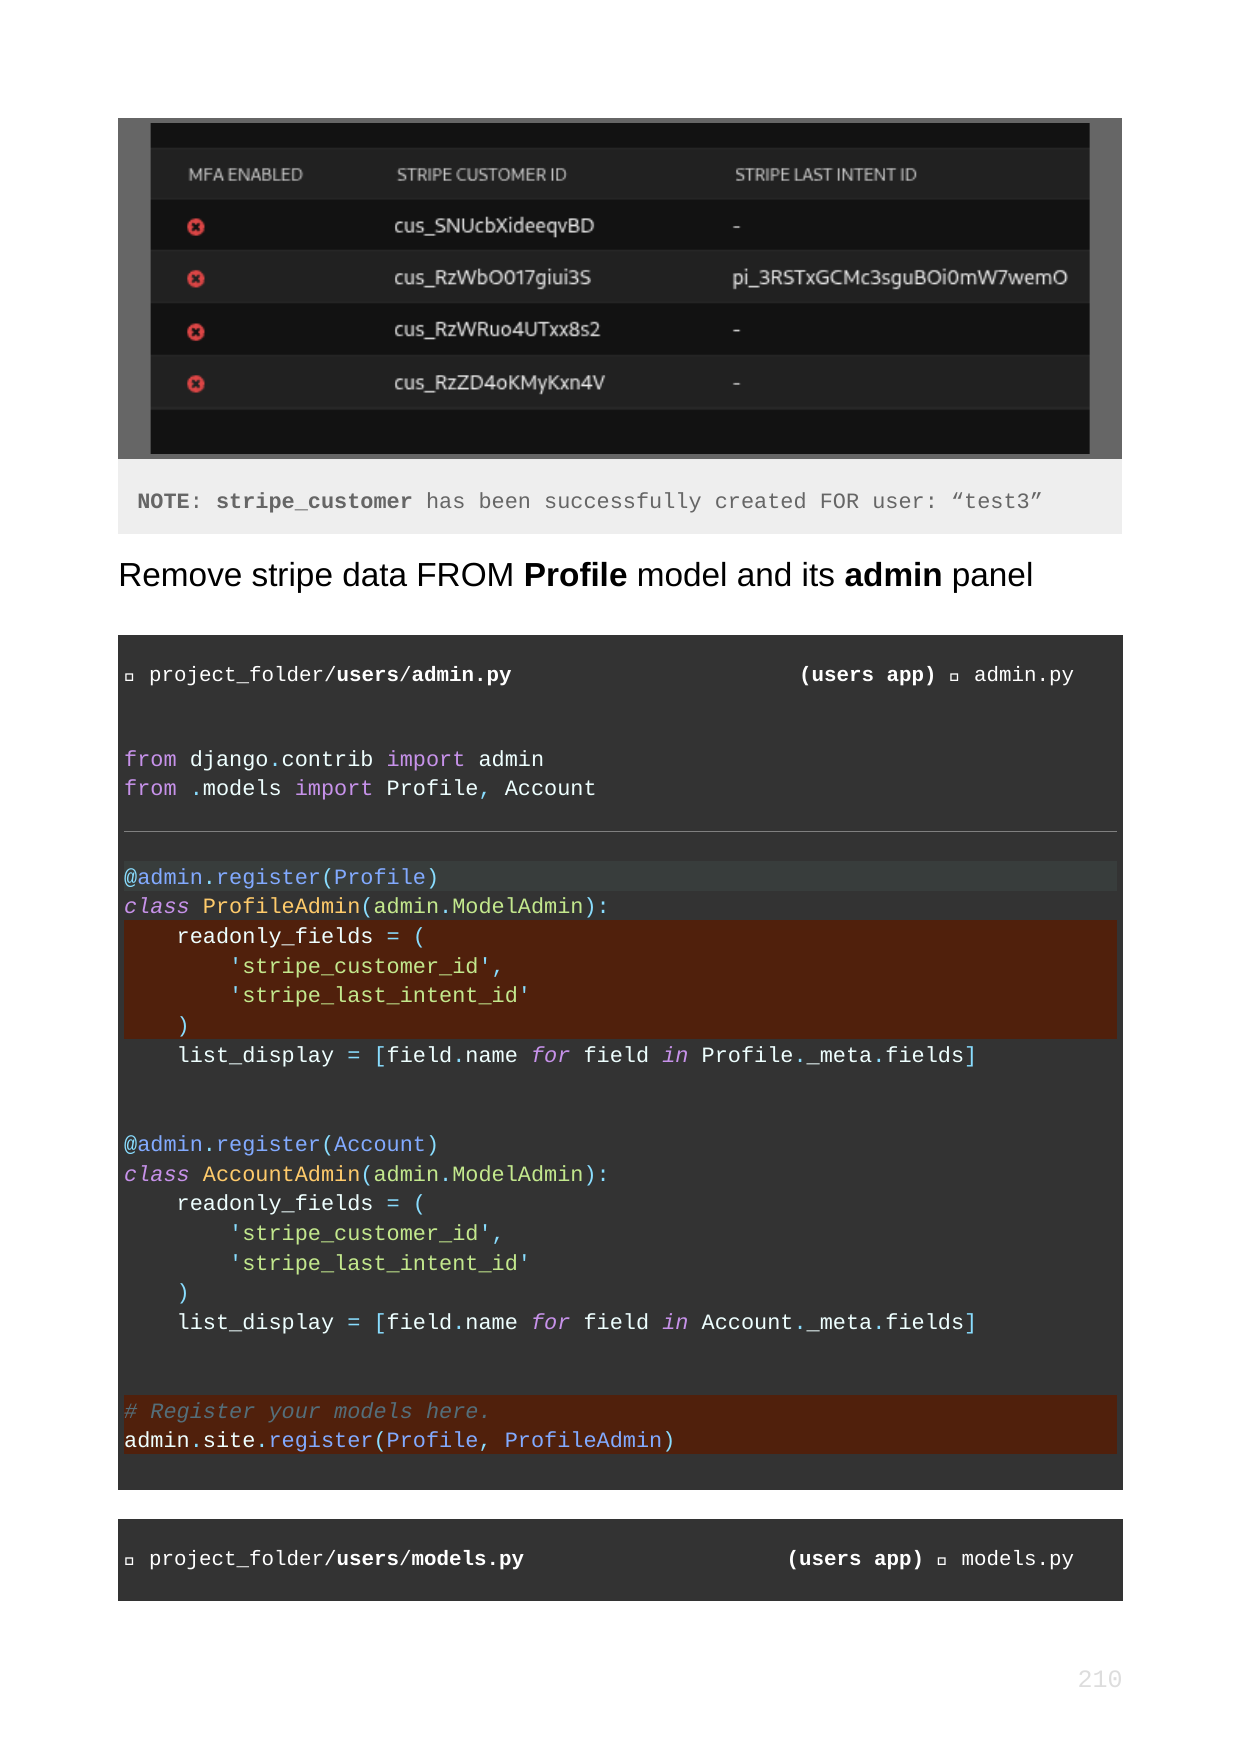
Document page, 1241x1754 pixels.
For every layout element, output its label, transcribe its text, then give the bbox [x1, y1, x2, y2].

table_header 📝 project_folder/users/models.py (users app) 🐍 models.py [118, 1519, 1123, 1601]
table_cell [118, 118, 1122, 459]
table_cell from django.contrib import admin from .models import Profile, Account @admin.register(Profile) class ProfileAdmin(admin.ModelAdmin): readonly_fields = ( 'stripe_customer_id', 'stripe_last_intent_id' ) list_display = [field.name for field in Profile._meta.fields] @admin.register(Account) class AccountAdmin(admin.ModelAdmin): readonly_fields = ( 'stripe_customer_id', 'stripe_last_intent_id' ) list_display = [field.name for field in Account._meta.fields] # Register your models here. admin.site.register(Profile, ProfileAdmin) [118, 717, 1123, 1490]
table_cell NOTE: stripe_customer has been successfully created FOR user: “test3” [118, 459, 1122, 534]
subtitle Remove stripe data FROM Profile model and its admin panel [118, 555, 1122, 594]
picture [150, 123, 1090, 454]
table_header 📝 project_folder/users/admin.py (users app) 🐍 admin.py [118, 635, 1123, 717]
